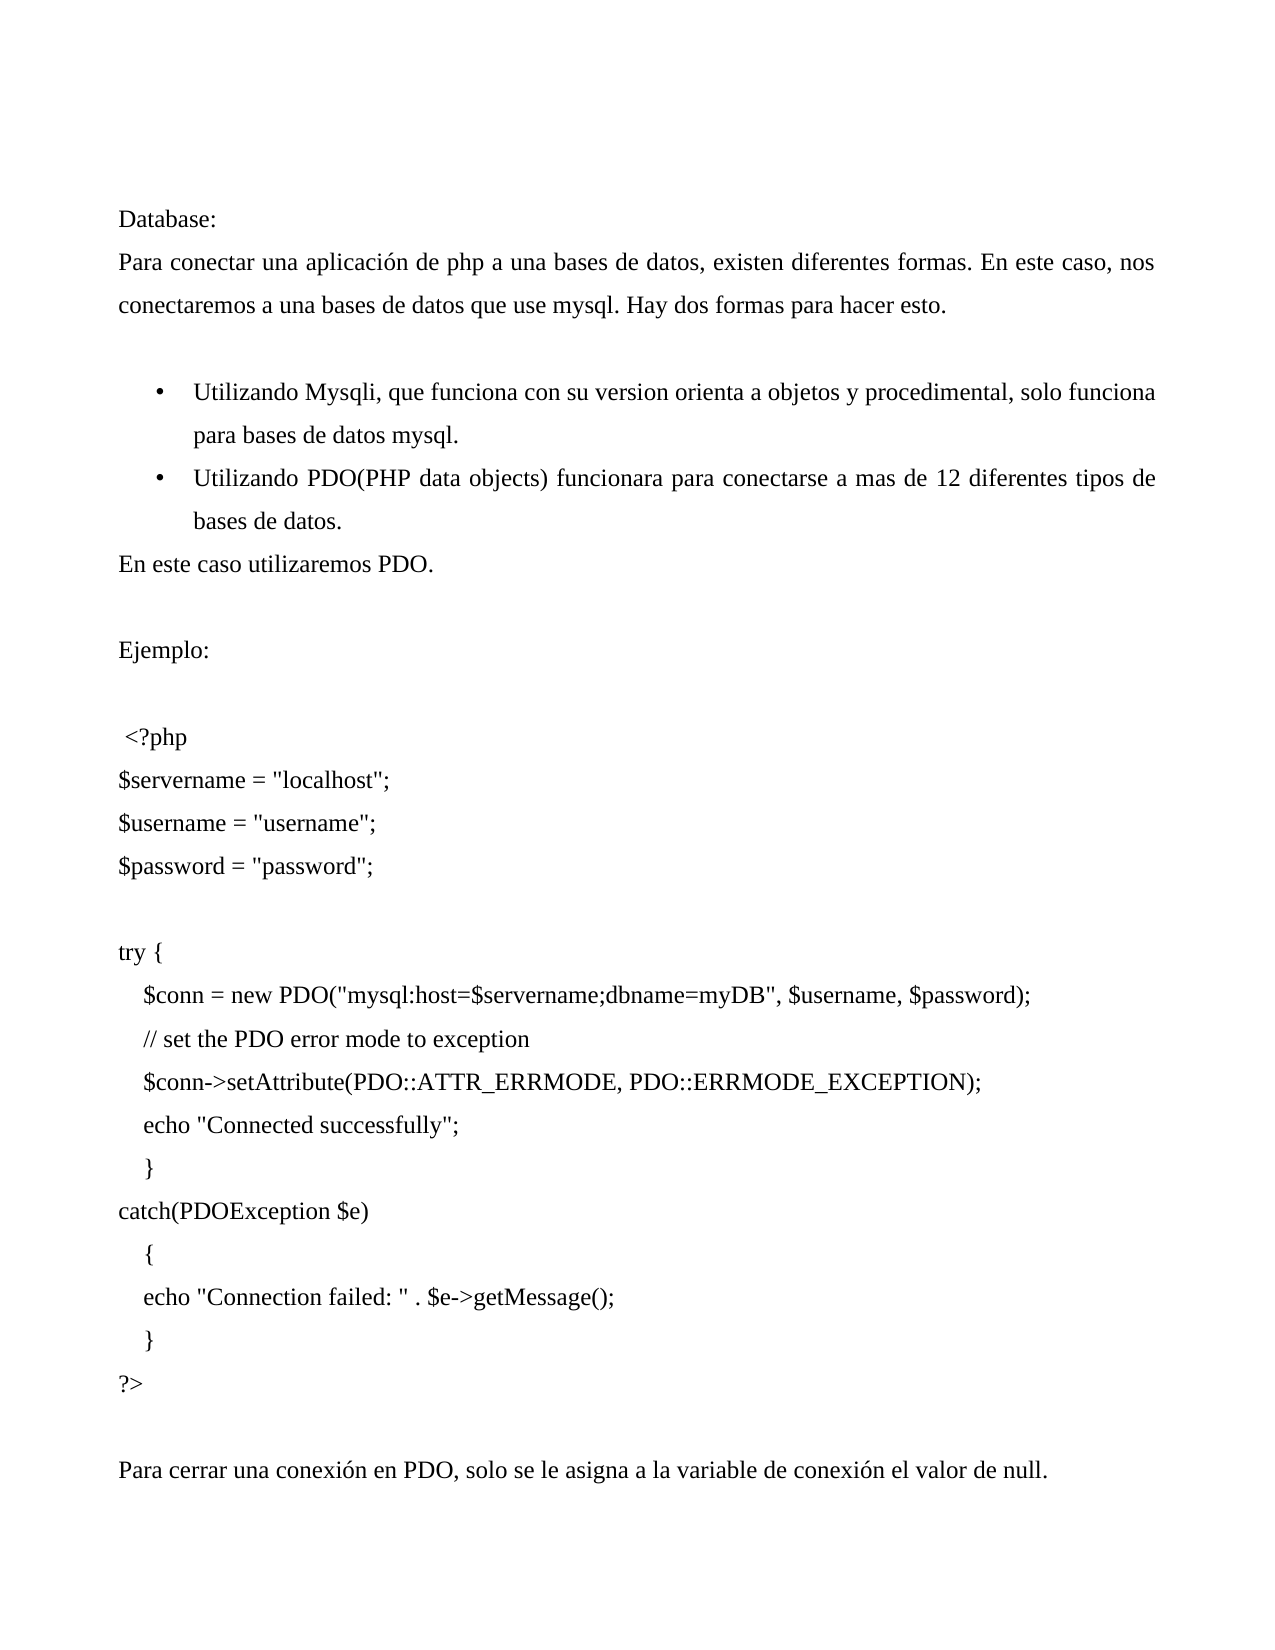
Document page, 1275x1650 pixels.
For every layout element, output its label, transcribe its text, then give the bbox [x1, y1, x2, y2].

text { [118, 1239, 1157, 1268]
text Database: [118, 204, 1157, 233]
text } [118, 1153, 1157, 1182]
text // set the PDO error mode to exception [118, 1024, 1157, 1052]
text $conn = new PDO("mysql:host=$servername;dbname=myDB", $username, $password); [118, 981, 1157, 1009]
text catch(PDOException $e) [118, 1196, 1157, 1225]
text try { [118, 937, 1157, 966]
text Para conectar una aplicación de php a una bases de datos, existen diferentes formas. En este caso, nos conectaremos a una bases de datos que use mysql. Hay dos formas para hacer esto. [118, 247, 1157, 319]
list Utilizando Mysqli, que funciona con su version orienta a objetos y procedimental, solo funciona para bases de datos mysql. [156, 377, 1157, 449]
text Ejemplo: [118, 636, 1157, 664]
text echo "Connected successfully"; [118, 1110, 1157, 1139]
text Para cerrar una conexión en PDO, solo se le asigna a la variable de conexión el valor de null. [118, 1455, 1157, 1484]
text echo "Connection failed: " . $e->getMessage(); [118, 1282, 1157, 1311]
text $servername = "localhost"; [118, 765, 1157, 794]
text $password = "password"; [118, 851, 1157, 880]
text $conn->setAttribute(PDO::ATTR_ERRMODE, PDO::ERRMODE_EXCEPTION); [118, 1067, 1157, 1096]
text $username = "username"; [118, 808, 1157, 837]
list Utilizando PDO(PHP data objects) funcionara para conectarse a mas de 12 diferentes tipos de bases de datos. [156, 463, 1157, 535]
text En este caso utilizaremos PDO. [118, 549, 1157, 578]
text <?php [118, 722, 1157, 751]
text } [118, 1326, 1157, 1354]
text ?> [118, 1369, 1157, 1397]
